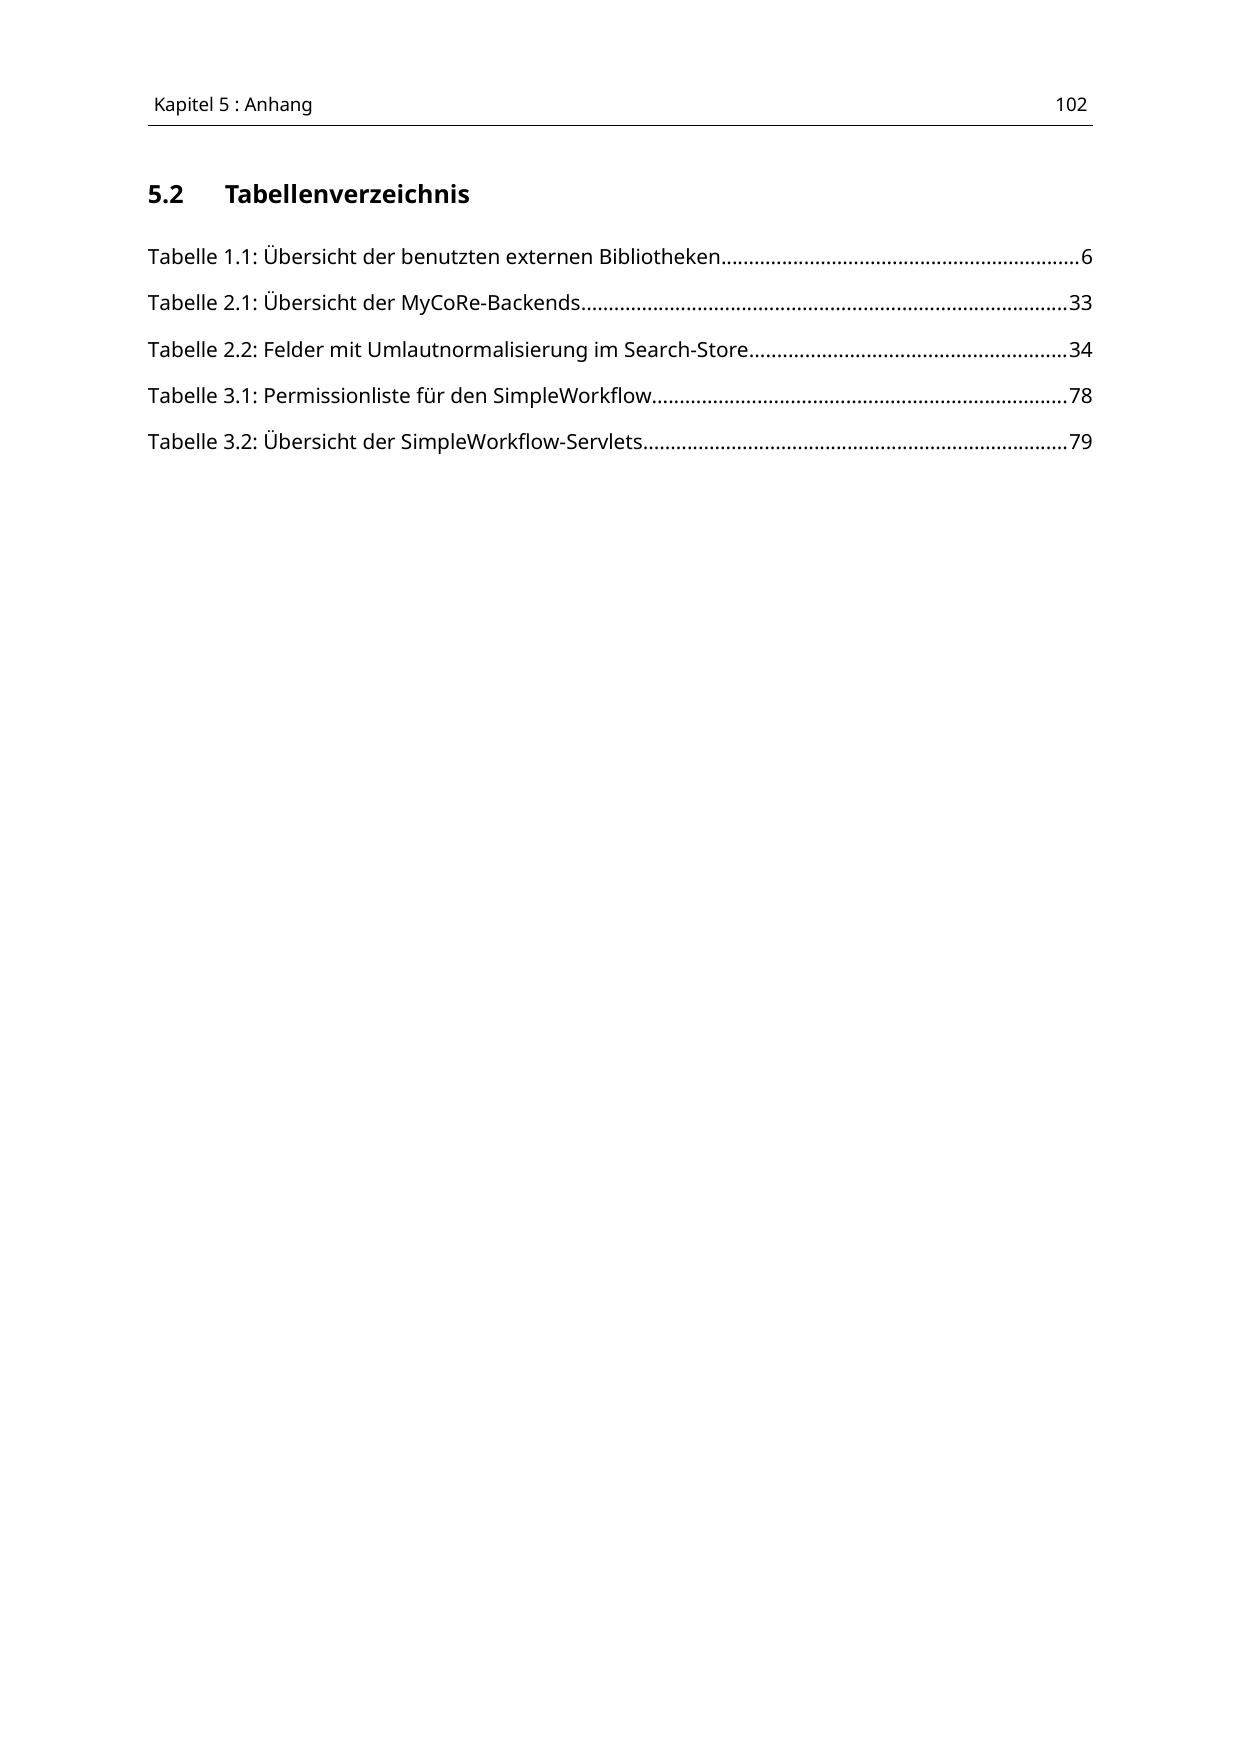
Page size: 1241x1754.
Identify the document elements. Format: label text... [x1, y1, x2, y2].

text Tabelle 1.1: Übersicht der benutzten externen Bibliotheken 6 [148, 242, 1092, 270]
subtitle Tabellenverzeichnis [148, 177, 1092, 211]
text Tabelle 3.1: Permissionliste für den SimpleWorkflow 78 [148, 381, 1092, 409]
text Tabelle 2.2: Felder mit Umlautnormalisierung im Search-Store 34 [148, 335, 1092, 363]
text Tabelle 3.2: Übersicht der SimpleWorkflow-Servlets 79 [148, 427, 1092, 456]
text Tabelle 2.1: Übersicht der MyCoRe-Backends 33 [148, 288, 1092, 317]
